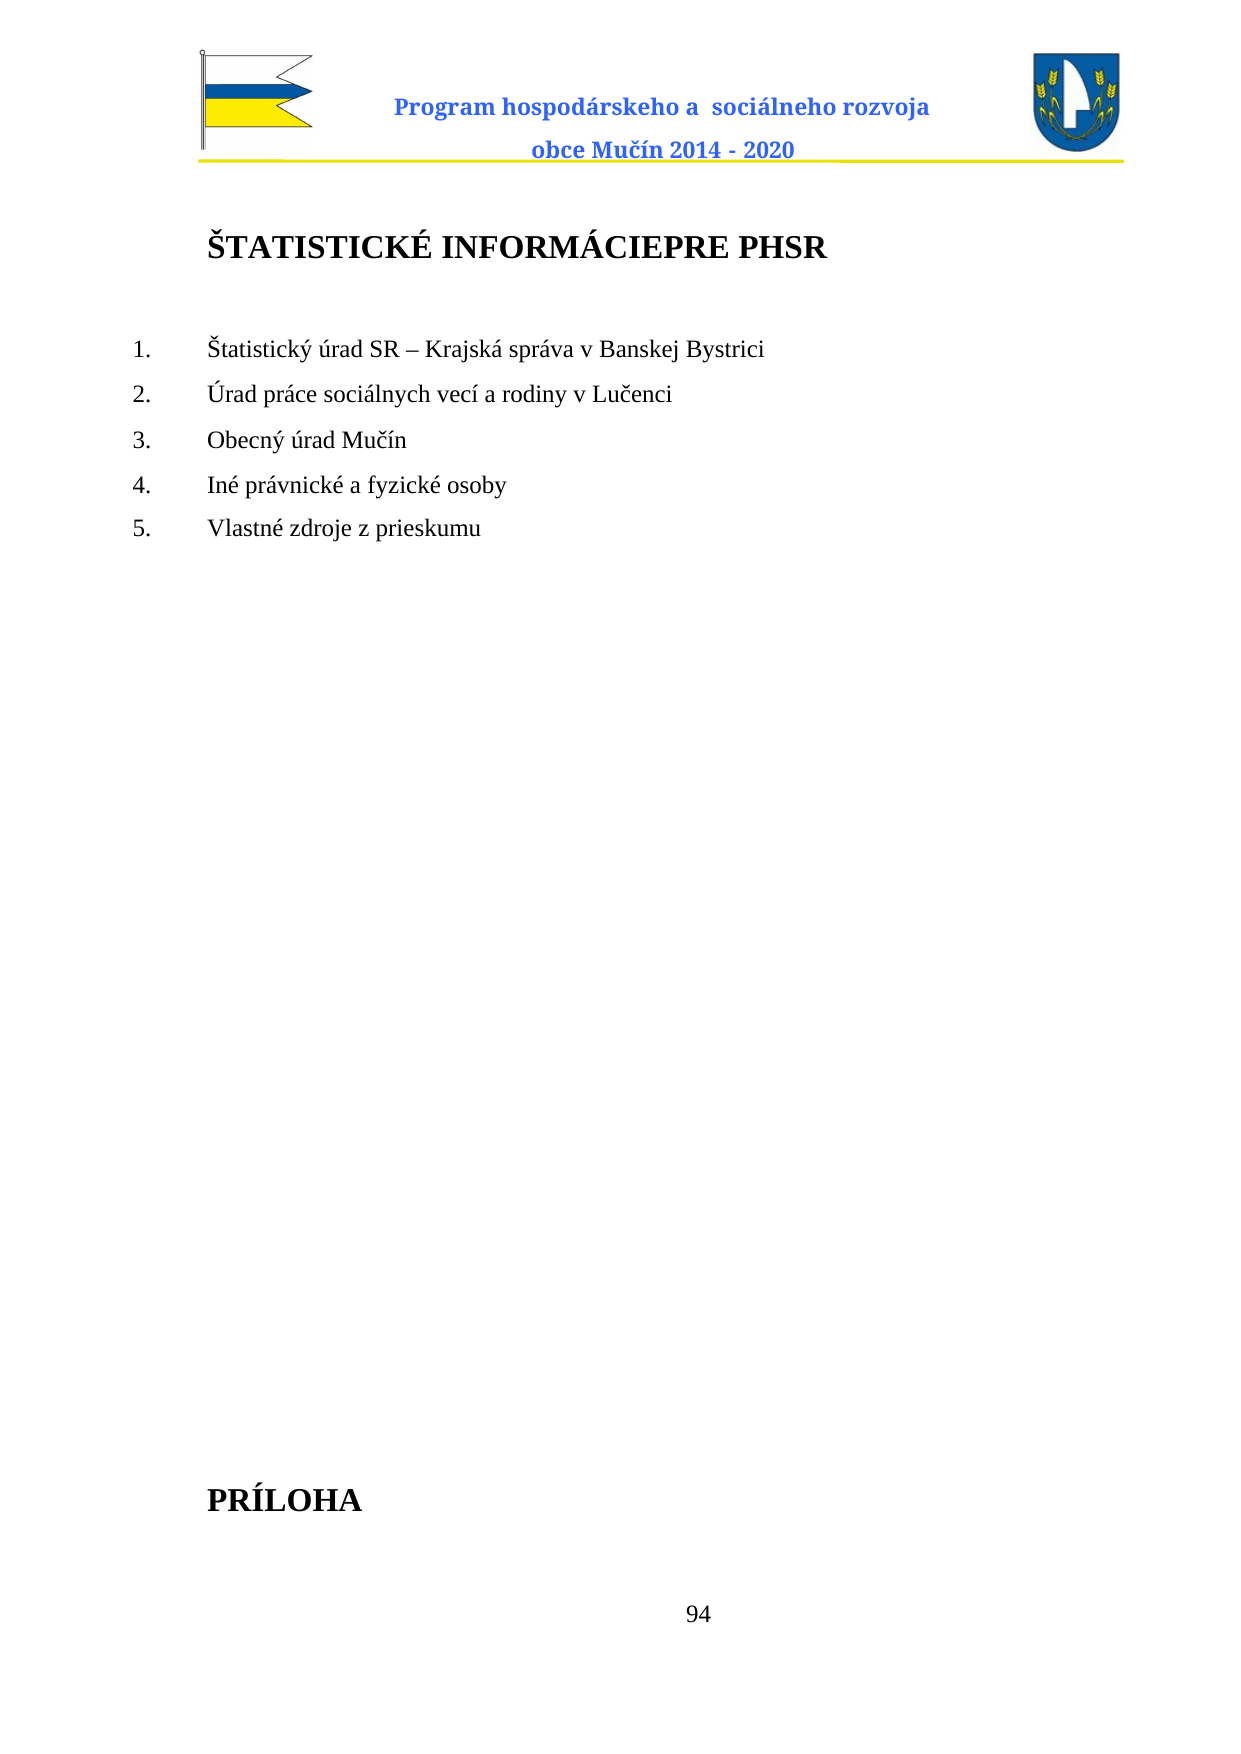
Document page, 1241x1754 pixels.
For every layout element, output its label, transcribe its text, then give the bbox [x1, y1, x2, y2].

subtitle PRÍLOHA [207, 1481, 1123, 1519]
subtitle ŠTATISTICKÉ INFORMÁCIEPRE PHSR [207, 228, 1123, 266]
list Obecný úrad Mučín [132, 425, 1122, 454]
list Vlastné zdroje z prieskumu [132, 513, 1122, 543]
list Úrad práce sociálnych vecí a rodiny v Lučenci [132, 379, 1122, 408]
list Štatistický úrad SR – Krajská správa v Banskej Bystrici [132, 334, 1122, 363]
list Iné právnické a fyzické osoby [132, 470, 1122, 499]
